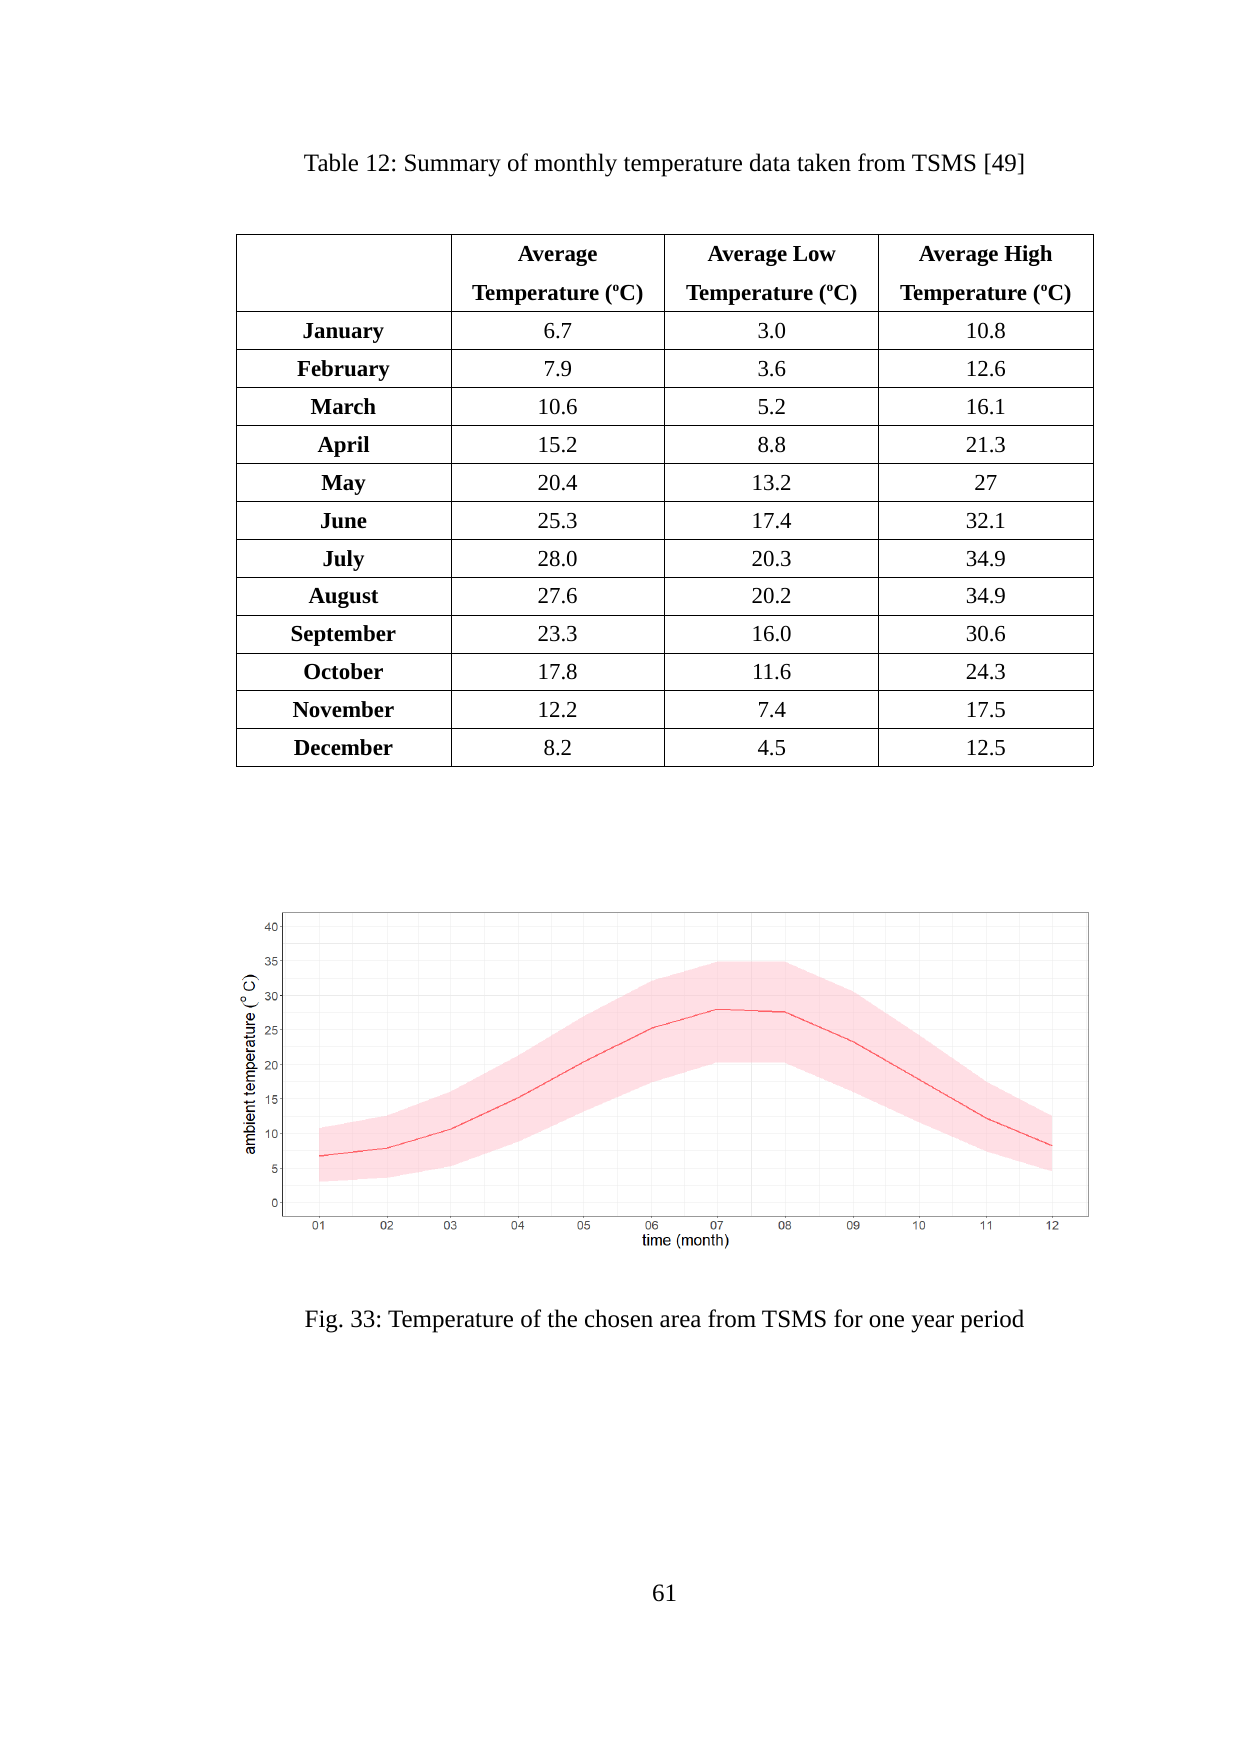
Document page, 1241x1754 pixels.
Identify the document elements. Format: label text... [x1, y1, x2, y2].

table_cell January [237, 312, 451, 349]
table_cell 8.8 [665, 426, 878, 463]
table_cell 27 [879, 464, 1093, 501]
table_header [237, 235, 451, 311]
table_cell 32.1 [879, 502, 1093, 539]
table_cell May [237, 464, 451, 501]
table_cell November [237, 691, 451, 728]
table_cell 12.5 [879, 729, 1093, 766]
table_header Average High Temperature (oC) [879, 235, 1093, 311]
table_cell March [237, 388, 451, 425]
table_cell 21.3 [879, 426, 1093, 463]
table_cell September [237, 616, 451, 652]
text Fig. 33: Temperature of the chosen area from TSMS for one year period [236, 1304, 1093, 1333]
table_cell 17.5 [879, 691, 1093, 728]
table_cell 12.6 [879, 350, 1093, 387]
table_cell 30.6 [879, 616, 1093, 652]
table_cell 4.5 [665, 729, 878, 766]
table_cell 6.7 [452, 312, 664, 349]
table_cell 13.2 [665, 464, 878, 501]
table_cell February [237, 350, 451, 387]
table_cell 7.4 [665, 691, 878, 728]
table_cell 10.6 [452, 388, 664, 425]
table_cell 8.2 [452, 729, 664, 766]
table_cell 24.3 [879, 654, 1093, 690]
table_cell 12.2 [452, 691, 664, 728]
picture [236, 908, 1093, 1251]
table_cell 16.1 [879, 388, 1093, 425]
table_cell 20.2 [665, 578, 878, 614]
table_cell 34.9 [879, 540, 1093, 577]
table_cell 17.4 [665, 502, 878, 539]
table_header Average Temperature (oC) [452, 235, 664, 311]
table_cell October [237, 654, 451, 690]
table_cell 7.9 [452, 350, 664, 387]
table_cell 23.3 [452, 616, 664, 652]
table_cell June [237, 502, 451, 539]
table_cell 16.0 [665, 616, 878, 652]
table_cell 10.8 [879, 312, 1093, 349]
table_cell 5.2 [665, 388, 878, 425]
table_cell 27.6 [452, 578, 664, 614]
table_cell 34.9 [879, 578, 1093, 614]
table_header Average Low Temperature (oC) [665, 235, 878, 311]
table_cell 17.8 [452, 654, 664, 690]
table_cell 3.0 [665, 312, 878, 349]
text Table 12: Summary of monthly temperature data taken from TSMS [49] [236, 148, 1093, 176]
table_cell 20.3 [665, 540, 878, 577]
table_cell 11.6 [665, 654, 878, 690]
table_cell April [237, 426, 451, 463]
table_cell 28.0 [452, 540, 664, 577]
table_cell August [237, 578, 451, 614]
table_cell July [237, 540, 451, 577]
table_cell 25.3 [452, 502, 664, 539]
table_cell 15.2 [452, 426, 664, 463]
table_cell 20.4 [452, 464, 664, 501]
table_cell 3.6 [665, 350, 878, 387]
table_cell December [237, 729, 451, 766]
